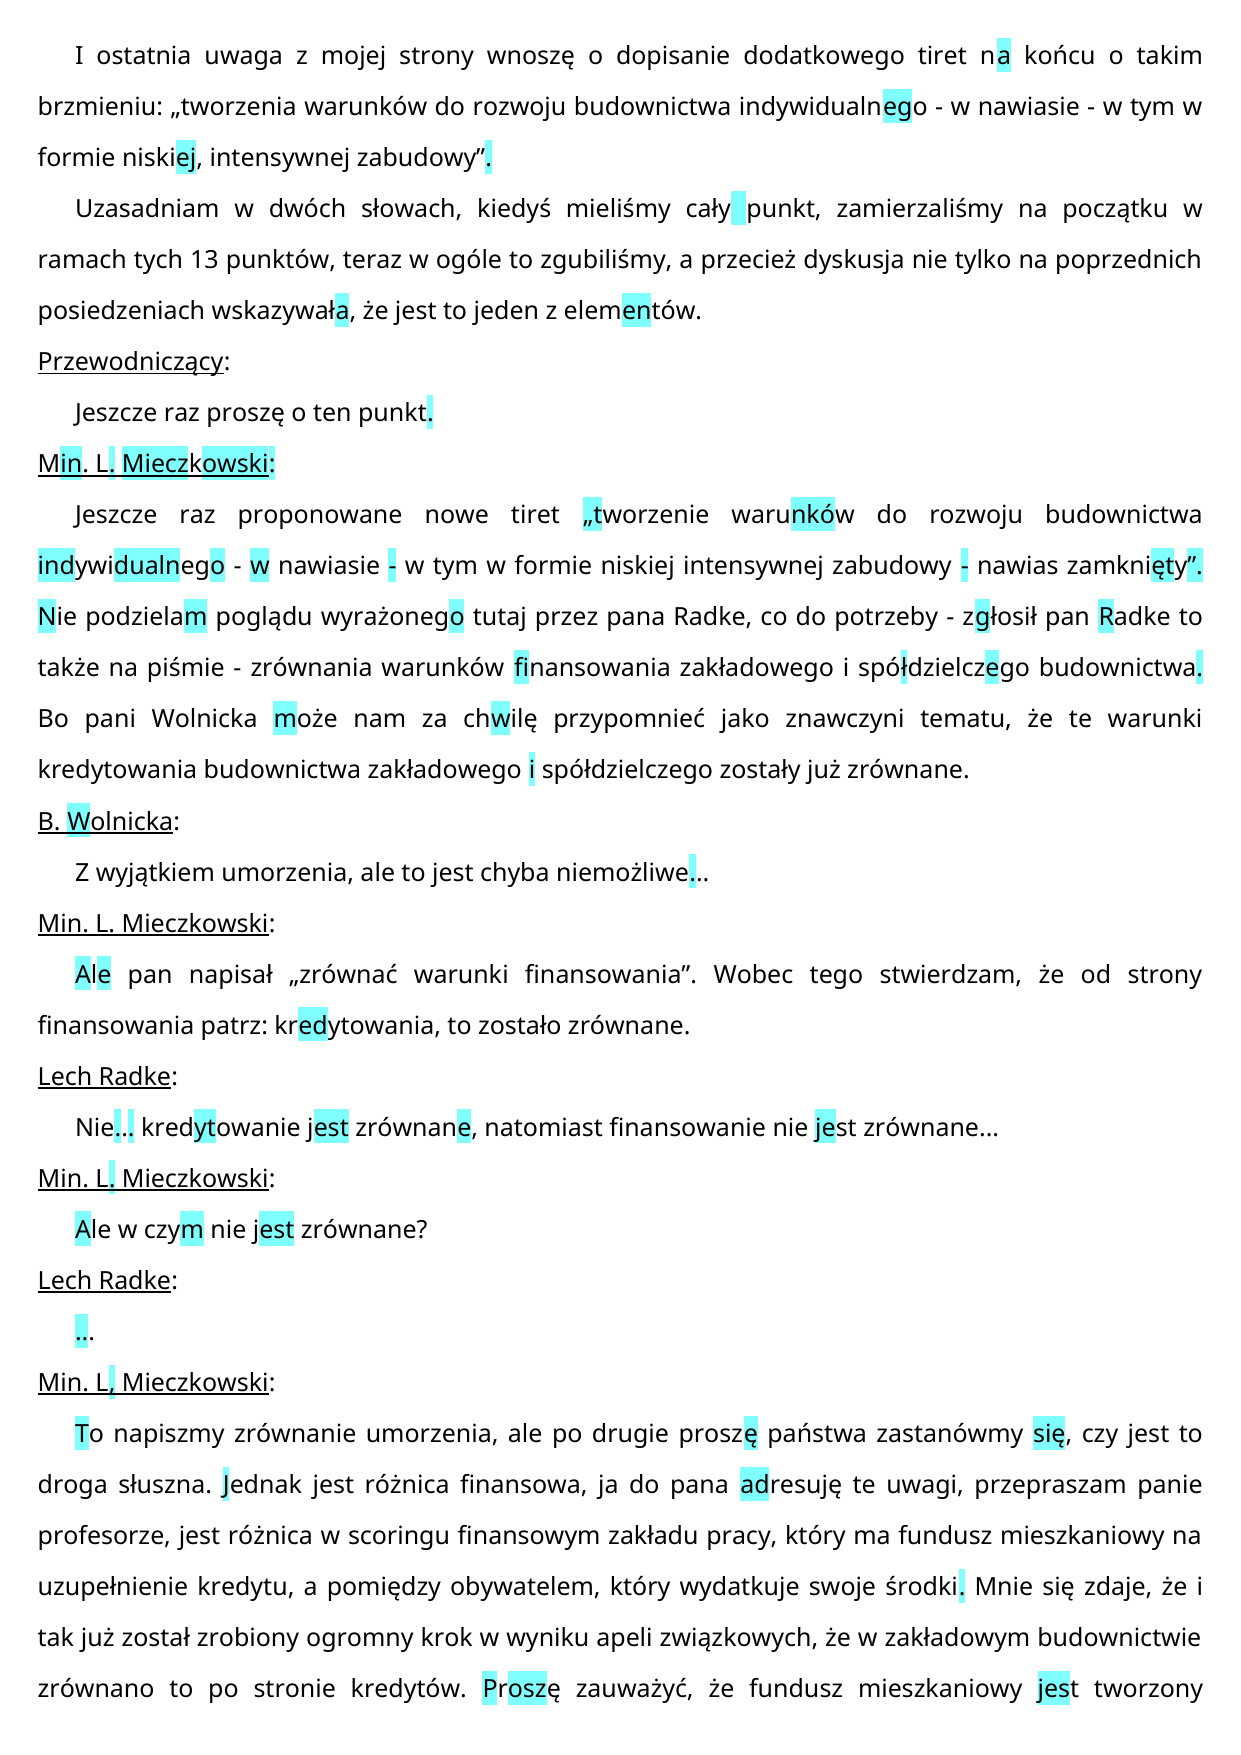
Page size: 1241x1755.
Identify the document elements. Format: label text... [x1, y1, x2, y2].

text Uzasadniam w dwóch słowach, kiedyś mieliśmy cały punkt, zamierzaliśmy na początku w ramach tych 13 punktów, teraz w ogóle to zgubiliśmy, a przecież dyskusja nie tylko na poprzednich posiedzeniach wskazywała, że jest to jeden z elementów. [37, 191, 1203, 327]
text Lech Radke: [37, 1262, 1203, 1297]
text Min. L. Mieczkowski: [37, 1160, 1203, 1194]
text Min. L, Mieczkowski: [37, 1364, 1203, 1399]
text Min. L. Mieczkowski: [37, 446, 1203, 480]
text Lech Radke: [37, 1058, 1203, 1092]
text Z wyjątkiem umorzenia, ale to jest chyba niemożliwe... [37, 854, 1203, 888]
text Ale w czym nie jest zrównane? [37, 1211, 1203, 1246]
text Min. L. Mieczkowski: [37, 905, 1203, 939]
text ... [37, 1313, 1203, 1348]
text Ale pan napisał „zrównać warunki finansowania”. Wobec tego stwierdzam, że od strony finansowania patrz: kredytowania, to zostało zrównane. [37, 956, 1203, 1041]
text Jeszcze raz proszę o ten punkt. [37, 395, 1203, 429]
text Jeszcze raz proponowane nowe tiret „tworzenie warunków do rozwoju budownictwa indywidualnego - w nawiasie - w tym w formie niskiej intensywnej zabudowy - nawias zamknięty”. Nie podzielam poglądu wyrażonego tutaj przez pana Radke, co do potrzeby - zgłosił pan Radke to także na piśmie - zrównania warunków finansowania zakładowego i spółdzielczego budownictwa. Bo pani Wolnicka może nam za chwilę przypomnieć jako znawczyni tematu, że te warunki kredytowania budownictwa zakładowego i spółdzielczego zostały już zrównane. [37, 497, 1203, 786]
text B. Wolnicka: [37, 803, 1203, 837]
text Przewodniczący: [37, 344, 1203, 378]
text To napiszmy zrównanie umorzenia, ale po drugie proszę państwa zastanówmy się, czy jest to droga słuszna. Jednak jest różnica finansowa, ja do pana adresuję te uwagi, przepraszam panie profesorze, jest różnica w scoringu finansowym zakładu pracy, który ma fundusz mieszkaniowy na uzupełnienie kredytu, a pomiędzy obywatelem, który wydatkuje swoje środki. Mnie się zdaje, że i tak już został zrobiony ogromny krok w wyniku apeli związkowych, że w zakładowym budownictwie zrównano to po stronie kredytów. Proszę zauważyć, że fundusz mieszkaniowy jest tworzony [37, 1416, 1203, 1705]
text I ostatnia uwaga z mojej strony wnoszę o dopisanie dodatkowego tiret na końcu o takim brzmieniu: „tworzenia warunków do rozwoju budownictwa indywidualnego - w nawiasie - w tym w formie niskiej, intensywnej zabudowy”. [37, 37, 1203, 174]
text Nie... kredytowanie jest zrównane, natomiast finansowanie nie jest zrównane... [37, 1109, 1203, 1143]
